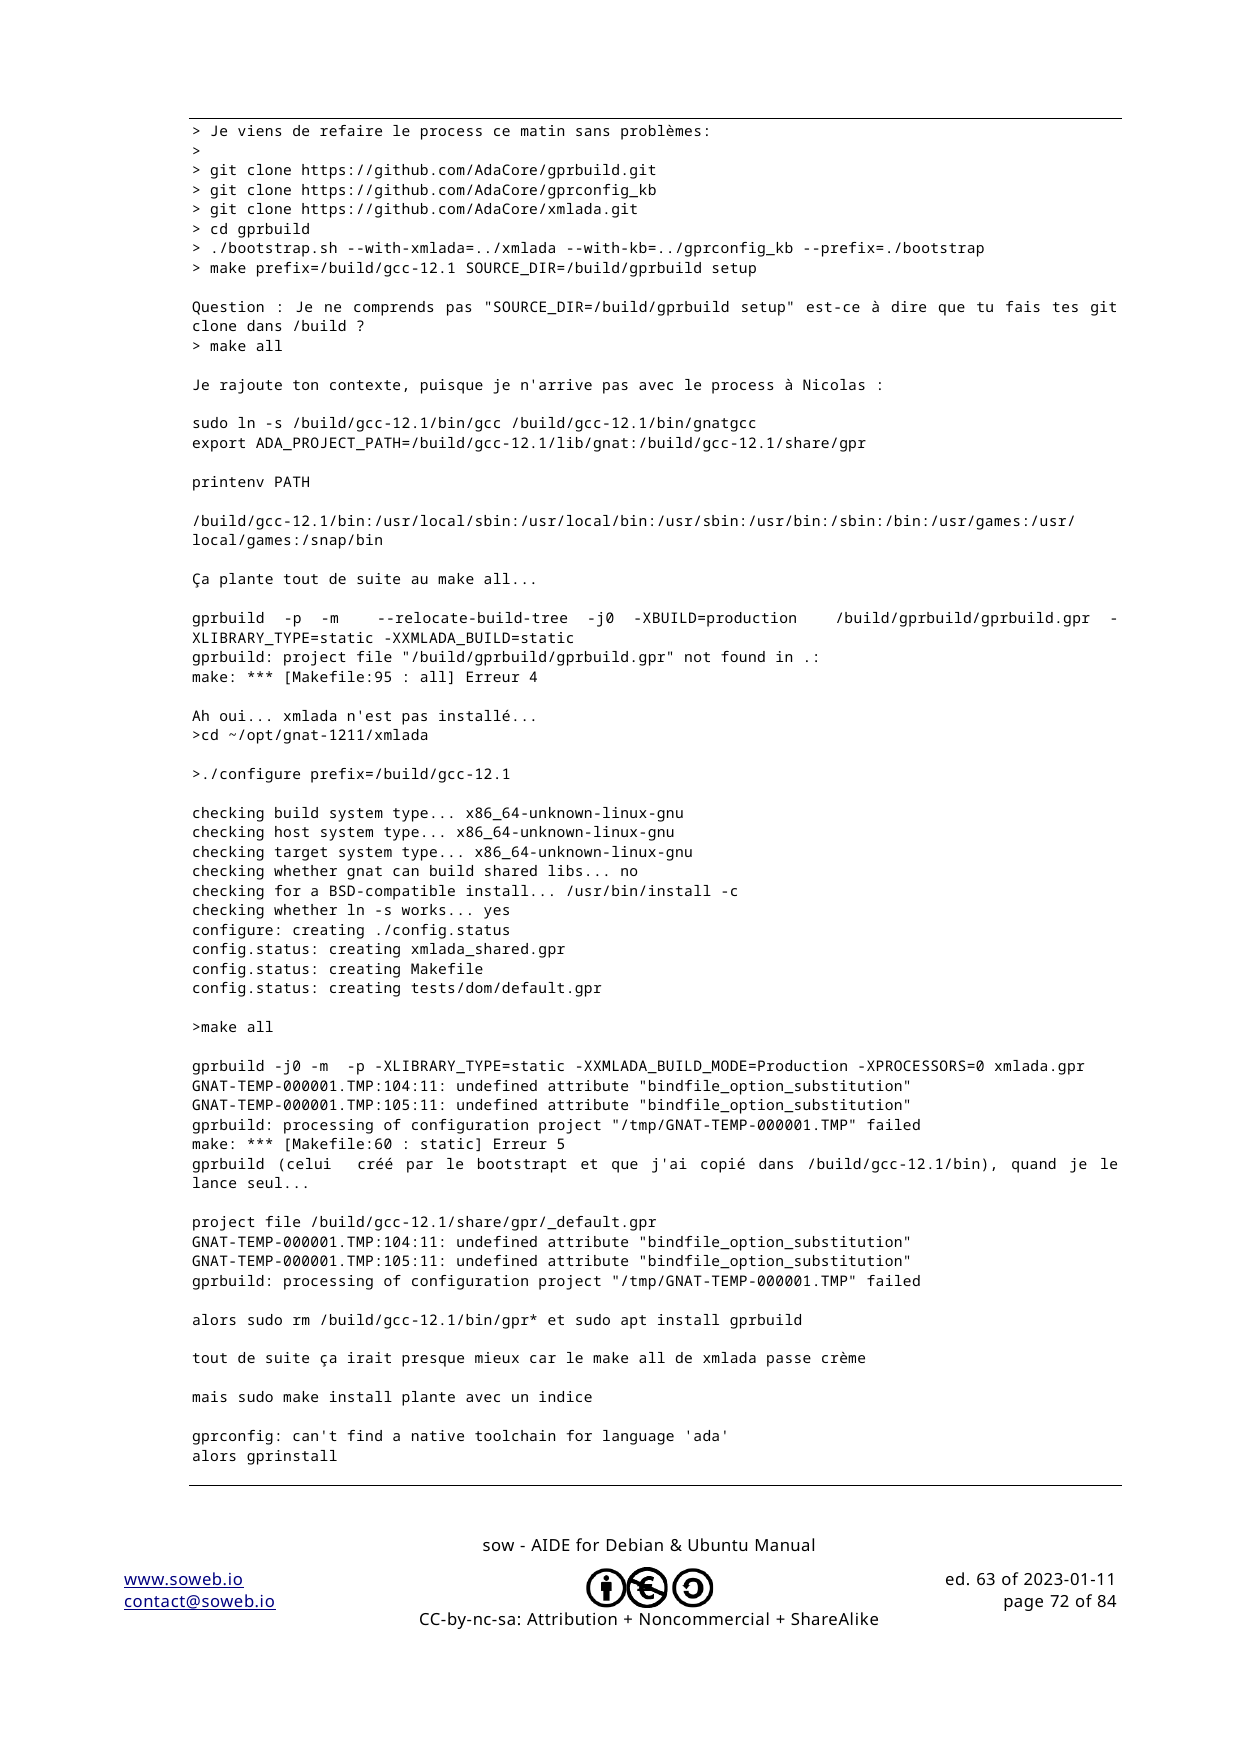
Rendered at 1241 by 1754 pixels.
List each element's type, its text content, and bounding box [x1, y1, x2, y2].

list > git clone https://github.com/AdaCore/xmlada.git [189, 196, 1122, 216]
list gprbuild: project file "/build/gprbuild/gprbuild.gpr" not found in .: [189, 644, 1122, 663]
list Je rajoute ton contexte, puisque je n'arrive pas avec le process à Nicolas : [189, 371, 1122, 394]
list alors gprinstall [189, 1443, 1122, 1465]
list > make all [189, 332, 1122, 355]
list /build/gcc-12.1/bin:/usr/local/sbin:/usr/local/bin:/usr/sbin:/usr/bin:/sbin:/bin:/usr/games:/usr/local/games:/snap/bin [189, 508, 1122, 550]
picture [672, 1567, 714, 1608]
list GNAT-TEMP-000001.TMP:104:11: undefined attribute "bindfile_option_substitution" [189, 1228, 1122, 1248]
list checking target system type... x86_64-unknown-linux-gnu [189, 839, 1122, 858]
list config.status: creating xmlada_shared.gpr [189, 936, 1122, 956]
list Ah oui... xmlada n'est pas installé... [189, 702, 1122, 722]
list checking whether gnat can build shared libs... no [189, 858, 1122, 878]
list config.status: creating Makefile [189, 956, 1122, 975]
list > git clone https://github.com/AdaCore/gprconfig_kb [189, 177, 1122, 196]
list >make all [189, 1014, 1122, 1037]
list gprbuild: processing of configuration project "/tmp/GNAT-TEMP-000001.TMP" failed [189, 1112, 1122, 1131]
list tout de suite ça irait presque mieux car le make all de xmlada passe crème [189, 1345, 1122, 1368]
list gprbuild -p -m --relocate-build-tree -j0 -XBUILD=production /build/gprbuild/gprbuild.gpr -XLIBRARY_TYPE=static -XXMLADA_BUILD=static [189, 605, 1122, 644]
list checking for a BSD-compatible install... /usr/bin/install -c [189, 878, 1122, 897]
list checking build system type... x86_64-unknown-linux-gnu [189, 800, 1122, 819]
list mais sudo make install plante avec un indice [189, 1384, 1122, 1407]
list config.status: creating tests/dom/default.gpr [189, 975, 1122, 998]
list > cd gprbuild [189, 216, 1122, 235]
list Ça plante tout de suite au make all... [189, 566, 1122, 589]
list checking whether ln -s works... yes [189, 897, 1122, 917]
list checking host system type... x86_64-unknown-linux-gnu [189, 819, 1122, 839]
list > ./bootstrap.sh --with-xmlada=../xmlada --with-kb=../gprconfig_kb --prefix=./bootstrap [189, 235, 1122, 254]
list gprconfig: can't find a native toolchain for language 'ada' [189, 1423, 1122, 1443]
list sudo ln -s /build/gcc-12.1/bin/gcc /build/gcc-12.1/bin/gnatgcc [189, 410, 1122, 430]
list > git clone https://github.com/AdaCore/gprbuild.git [189, 157, 1122, 177]
picture [585, 1567, 668, 1608]
list gprbuild: processing of configuration project "/tmp/GNAT-TEMP-000001.TMP" failed [189, 1267, 1122, 1290]
list GNAT-TEMP-000001.TMP:105:11: undefined attribute "bindfile_option_substitution" [189, 1092, 1122, 1112]
list gprbuild (celui créé par le bootstrapt et que j'ai copié dans /build/gcc-12.1/bin), quand je le lance seul... [189, 1151, 1122, 1192]
list printenv PATH [189, 469, 1122, 491]
list gprbuild -j0 -m -p -XLIBRARY_TYPE=static -XXMLADA_BUILD_MODE=Production -XPROCESSORS=0 xmlada.gpr [189, 1053, 1122, 1073]
list make: *** [Makefile:95 : all] Erreur 4 [189, 663, 1122, 686]
list alors sudo rm /build/gcc-12.1/bin/gpr* et sudo apt install gprbuild [189, 1306, 1122, 1329]
list project file /build/gcc-12.1/share/gpr/_default.gpr [189, 1209, 1122, 1228]
list >./configure prefix=/build/gcc-12.1 [189, 761, 1122, 783]
list export ADA_PROJECT_PATH=/build/gcc-12.1/lib/gnat:/build/gcc-12.1/share/gpr [189, 430, 1122, 452]
list configure: creating ./config.status [189, 917, 1122, 936]
list make: *** [Makefile:60 : static] Erreur 5 [189, 1131, 1122, 1151]
list >cd ~/opt/gnat-1211/xmlada [189, 722, 1122, 744]
list > Je viens de refaire le process ce matin sans problèmes: [189, 119, 1122, 138]
list GNAT-TEMP-000001.TMP:105:11: undefined attribute "bindfile_option_substitution" [189, 1248, 1122, 1267]
list Question : Je ne comprends pas "SOURCE_DIR=/build/gprbuild setup" est-ce à dire que tu fais tes git clone dans /build ? [189, 293, 1122, 332]
list GNAT-TEMP-000001.TMP:104:11: undefined attribute "bindfile_option_substitution" [189, 1073, 1122, 1092]
list > make prefix=/build/gcc-12.1 SOURCE_DIR=/build/gprbuild setup [189, 254, 1122, 277]
list > [189, 138, 1122, 157]
